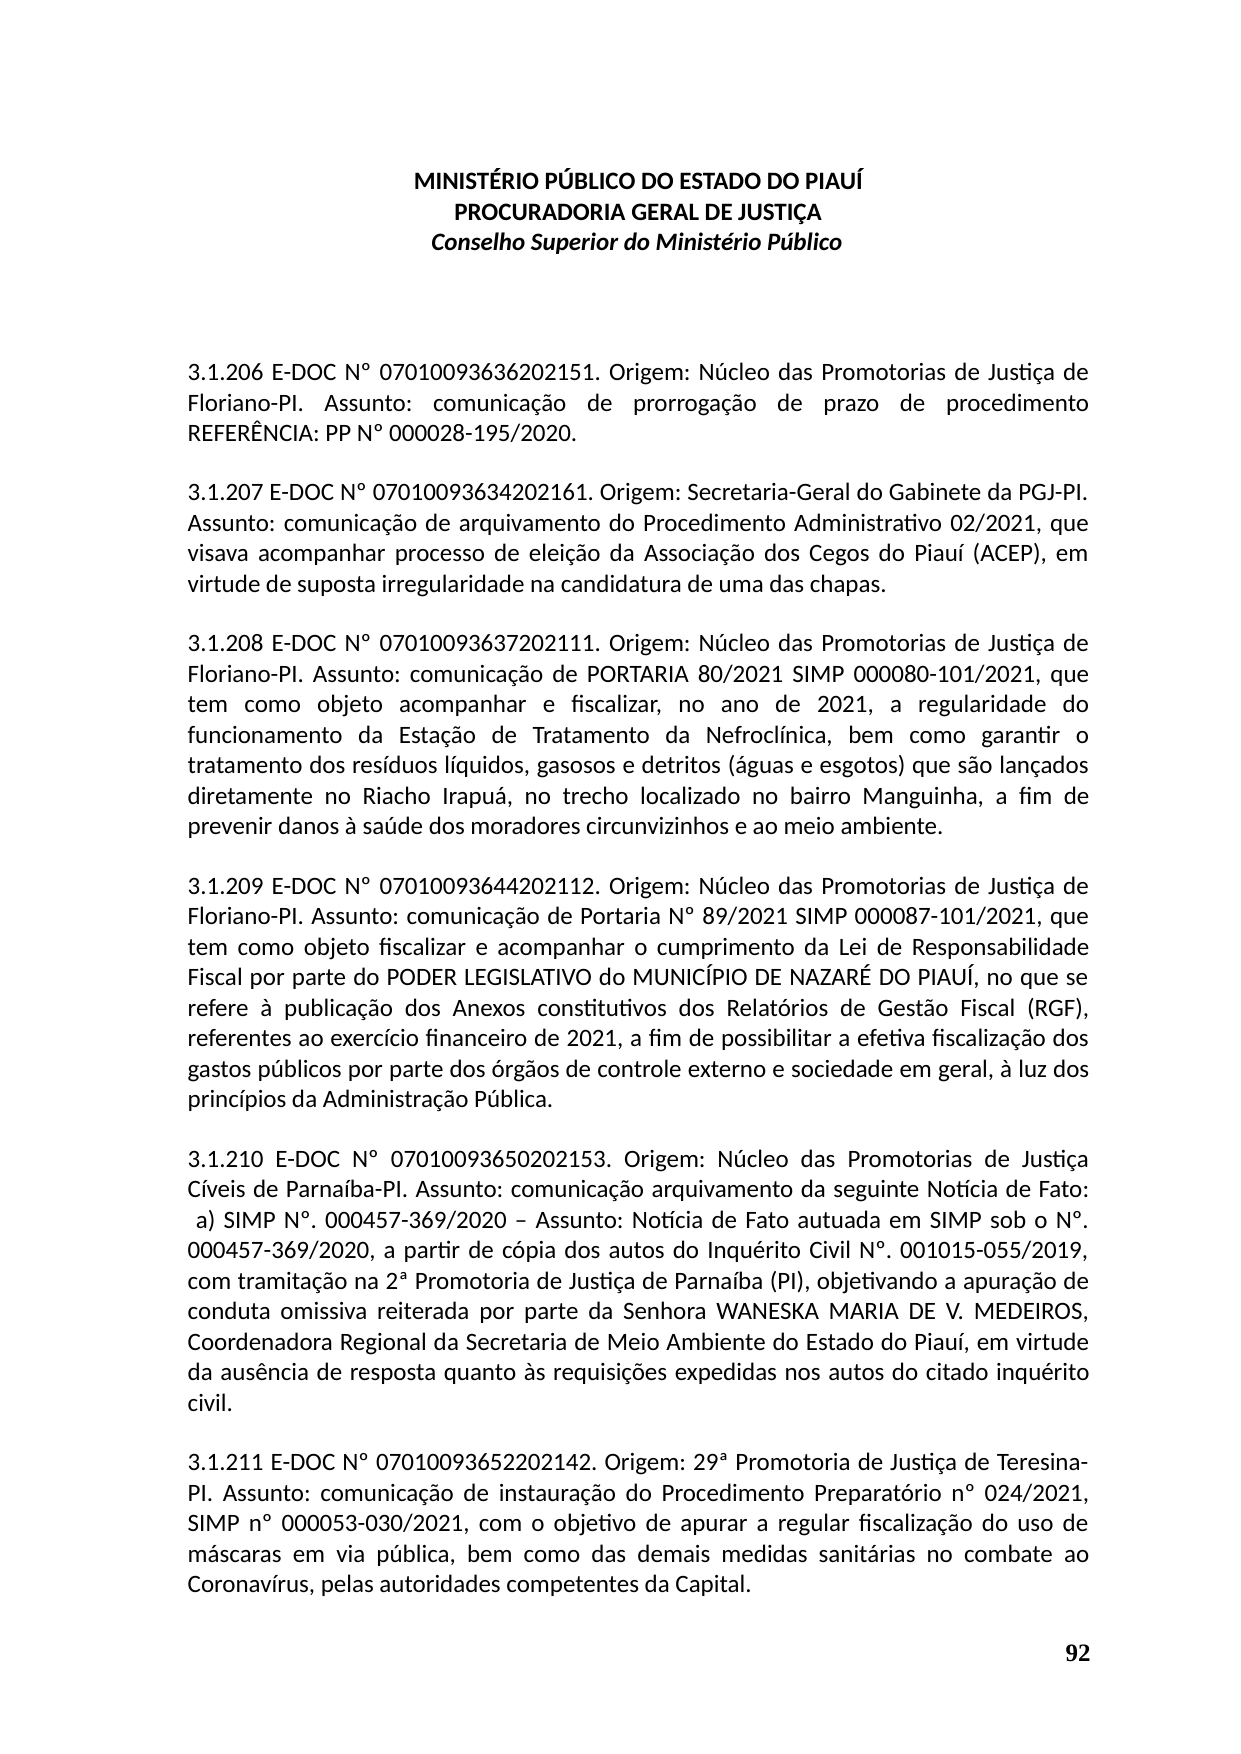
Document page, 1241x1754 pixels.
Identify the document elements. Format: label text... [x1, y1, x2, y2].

text 3.1.207 E-DOC Nº 07010093634202161. Origem: Secretaria-Geral do Gabinete da PGJ-PI. Assunto: comunicação de arquivamento do Procedimento Administrativo 02/2021, que visava acompanhar processo de eleição da Associação dos Cegos do Piauí (ACEP), em virtude de suposta irregularidade na candidatura de uma das chapas. [187, 477, 1090, 599]
text 3.1.206 E-DOC Nº 07010093636202151. Origem: Núcleo das Promotorias de Justiça de Floriano-PI. Assunto: comunicação de prorrogação de prazo de procedimento REFERÊNCIA: PP Nº 000028-195/2020. [187, 356, 1090, 448]
text 3.1.208 E-DOC Nº 07010093637202111. Origem: Núcleo das Promotorias de Justiça de Floriano-PI. Assunto: comunicação de PORTARIA 80/2021 SIMP 000080-101/2021, que tem como objeto acompanhar e fiscalizar, no ano de 2021, a regularidade do funcionamento da Estação de Tratamento da Nefroclínica, bem como garantir o tratamento dos resíduos líquidos, gasosos e detritos (águas e esgotos) que são lançados diretamente no Riacho Irapuá, no trecho localizado no bairro Manguinha, a fim de prevenir danos à saúde dos moradores circunvizinhos e ao meio ambiente. [187, 627, 1090, 841]
text 3.1.211 E-DOC Nº 07010093652202142. Origem: 29ª Promotoria de Justiça de Teresina-PI. Assunto: comunicação de instauração do Procedimento Preparatório nº 024/2021, SIMP nº 000053-030/2021, com o objetivo de apurar a regular fiscalização do uso de máscaras em via pública, bem como das demais medidas sanitárias no combate ao Coronavírus, pelas autoridades competentes da Capital. [187, 1446, 1090, 1599]
text 3.1.210 E-DOC Nº 07010093650202153. Origem: Núcleo das Promotorias de Justiça Cíveis de Parnaíba-PI. Assunto: comunicação arquivamento da seguinte Notícia de Fato: a) SIMP Nº. 000457-369/2020 – Assunto: Notícia de Fato autuada em SIMP sob o Nº. 000457-369/2020, a partir de cópia dos autos do Inquérito Civil Nº. 001015-055/2019, com tramitação na 2ª Promotoria de Justiça de Parnaíba (PI), objetivando a apuração de conduta omissiva reiterada por parte da Senhora WANESKA MARIA DE V. MEDEIROS, Coordenadora Regional da Secretaria de Meio Ambiente do Estado do Piauí, em virtude da ausência de resposta quanto às requisições expedidas nos autos do citado inquérito civil. [187, 1143, 1090, 1417]
text 3.1.209 E-DOC Nº 07010093644202112. Origem: Núcleo das Promotorias de Justiça de Floriano-PI. Assunto: comunicação de Portaria Nº 89/2021 SIMP 000087-101/2021, que tem como objeto fiscalizar e acompanhar o cumprimento da Lei de Responsabilidade Fiscal por parte do PODER LEGISLATIVO do MUNICÍPIO DE NAZARÉ DO PIAUÍ, no que se refere à publicação dos Anexos constitutivos dos Relatórios de Gestão Fiscal (RGF), referentes ao exercício financeiro de 2021, a fim de possibilitar a efetiva fiscalização dos gastos públicos por parte dos órgãos de controle externo e sociedade em geral, à luz dos princípios da Administração Pública. [187, 870, 1090, 1114]
